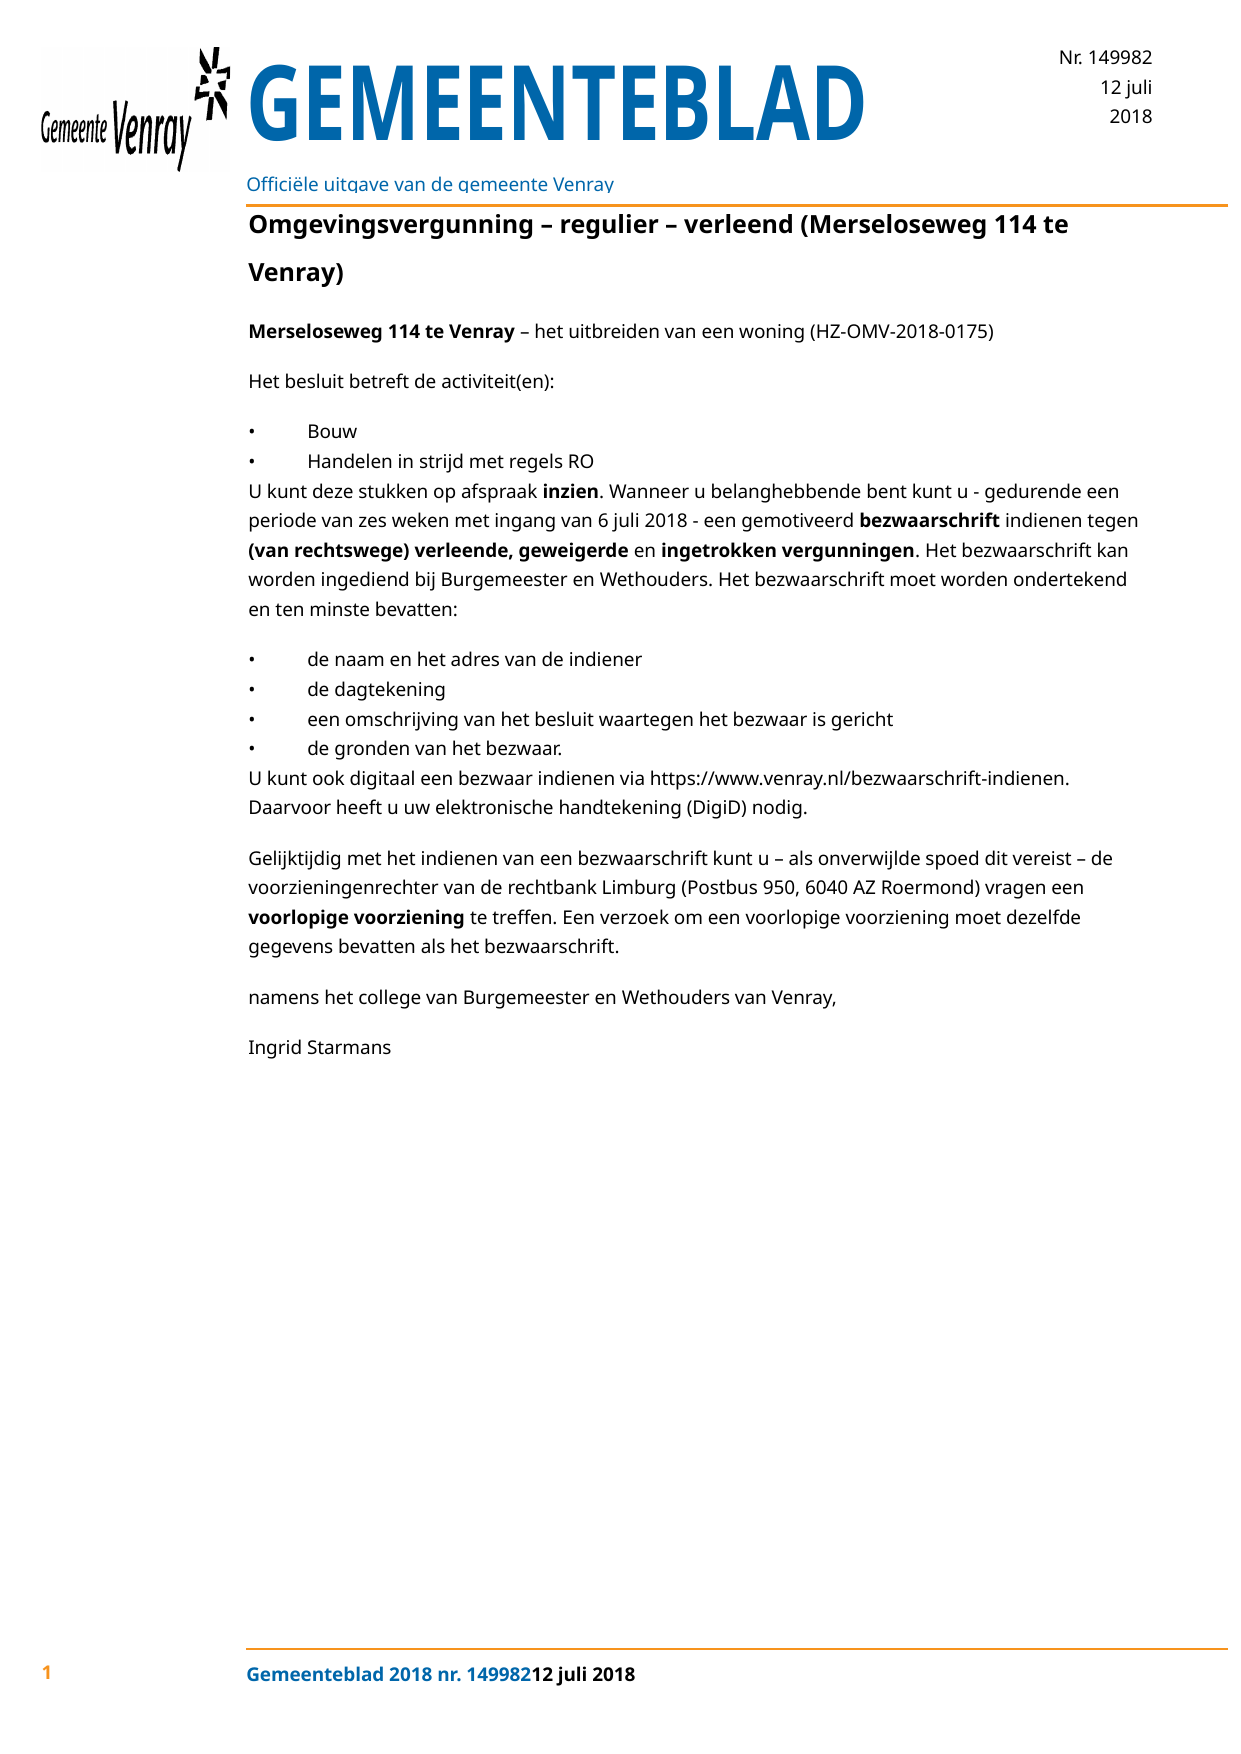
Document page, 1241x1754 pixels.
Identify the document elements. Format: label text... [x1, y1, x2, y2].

list Bouw [248, 419, 1152, 444]
text U kunt deze stukken op afspraak inzien. Wanneer u belanghebbende bent kunt u - gedurende een periode van zes weken met ingang van 6 juli 2018 - een gemotiveerd bezwaarschrift indienen tegen (van rechtswege) verleende, geweigerde en ingetrokken vergunningen. Het bezwaarschrift kan worden ingediend bij Burgemeester en Wethouders. Het bezwaarschrift moet worden ondertekend en ten minste bevatten: [248, 478, 1152, 622]
text Ingrid Starmans [248, 1034, 1152, 1060]
text Merseloseweg 114 te Venray – het uitbreiden van een woning (HZ-OMV-2018-0175) [248, 318, 1152, 344]
list de dagtekening [248, 676, 1152, 702]
text Omgevingsvergunning – regulier – verleend (Merseloseweg 114 te Venray) [248, 207, 1152, 288]
list Handelen in strijd met regels RO [248, 448, 1152, 474]
text namens het college van Burgemeester en Wethouders van Venray, [248, 984, 1152, 1010]
picture [41, 47, 231, 172]
text Gelijktijdig met het indienen van een bezwaarschrift kunt u – als onverwijlde spoed dit vereist – de voorzieningenrechter van de rechtbank Limburg (Postbus 950, 6040 AZ Roermond) vragen een voorlopige voorziening te treffen. Een verzoek om een voorlopige voorziening moet dezelfde gegevens bevatten als het bezwaarschrift. [248, 845, 1152, 959]
list de naam en het adres van de indiener [248, 647, 1152, 672]
list de gronden van het bezwaar. [248, 735, 1152, 761]
list een omschrijving van het besluit waartegen het bezwaar is gericht [248, 706, 1152, 732]
text Het besluit betreft de activiteit(en): [248, 368, 1152, 394]
text U kunt ook digitaal een bezwaar indienen via https://www.venray.nl/bezwaarschrift-indienen. Daarvoor heeft u uw elektronische handtekening (DigiD) nodig. [248, 765, 1152, 820]
